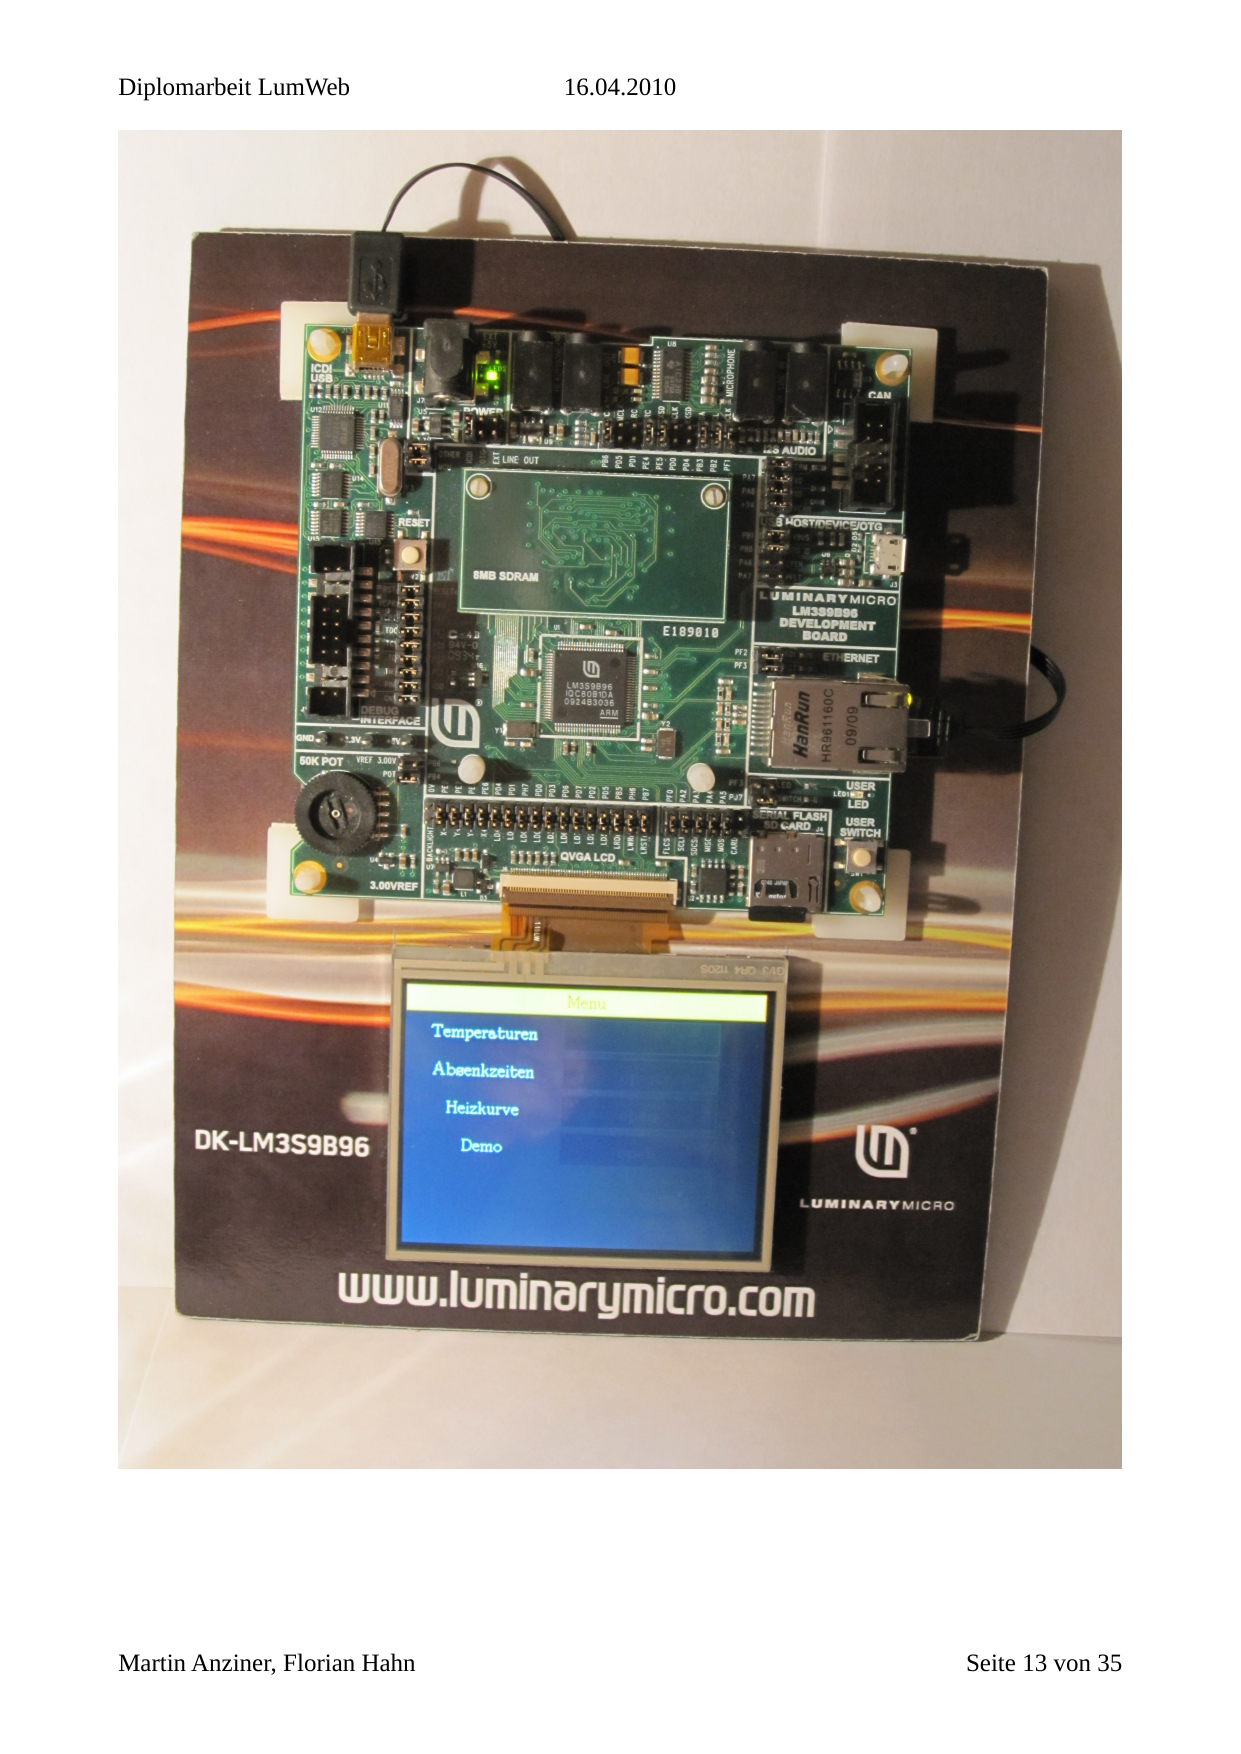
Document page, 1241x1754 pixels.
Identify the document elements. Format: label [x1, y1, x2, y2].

picture [118, 130, 1122, 1469]
